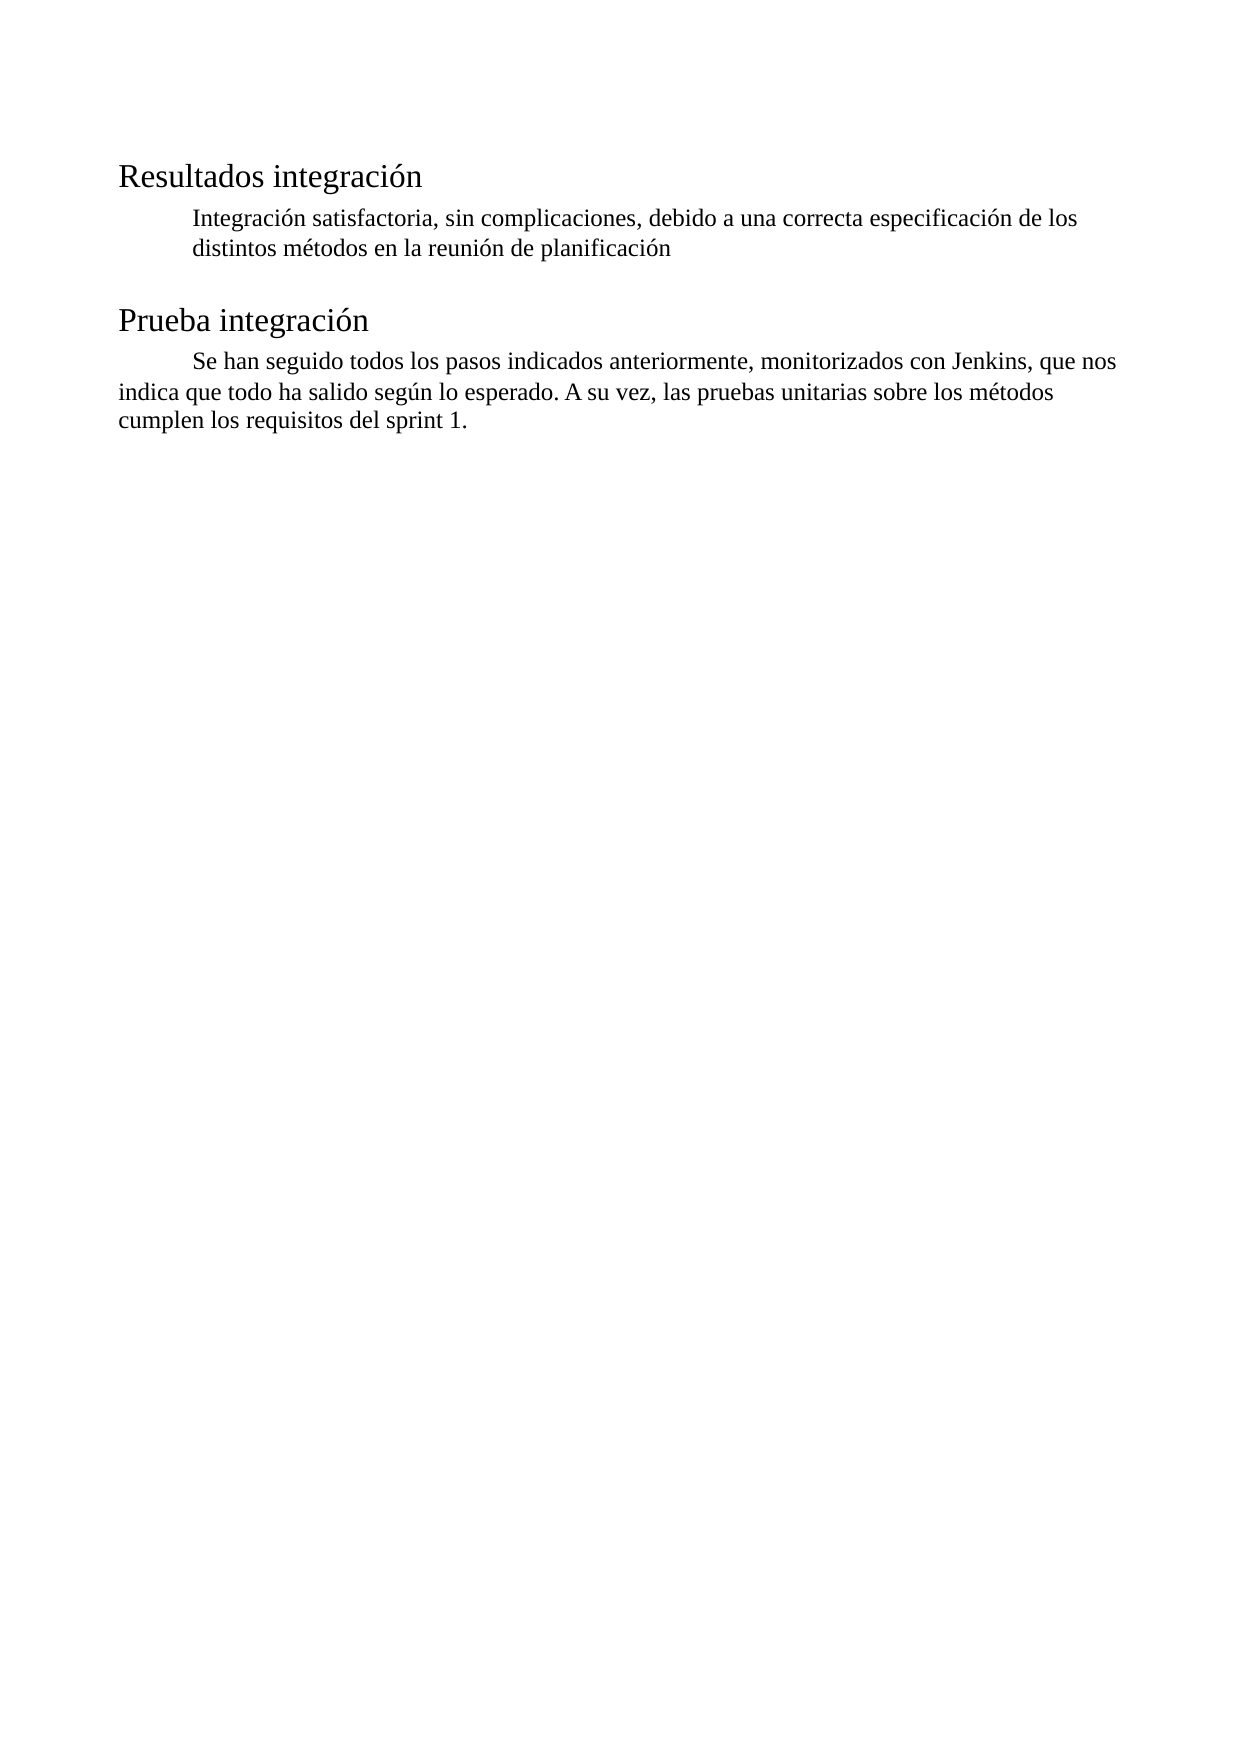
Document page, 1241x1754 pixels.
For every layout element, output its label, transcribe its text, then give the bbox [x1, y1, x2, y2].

text Prueba integración [118, 300, 1122, 338]
text Resultados integración [118, 156, 1122, 195]
text Integración satisfactoria, sin complicaciones, debido a una correcta especificación de los distintos métodos en la reunión de planificación [118, 195, 1122, 262]
text Se han seguido todos los pasos indicados anteriormente, monitorizados con Jenkins, que nos indica que todo ha salido según lo esperado. A su vez, las pruebas unitarias sobre los métodos cumplen los requisitos del sprint 1. [118, 338, 1122, 434]
